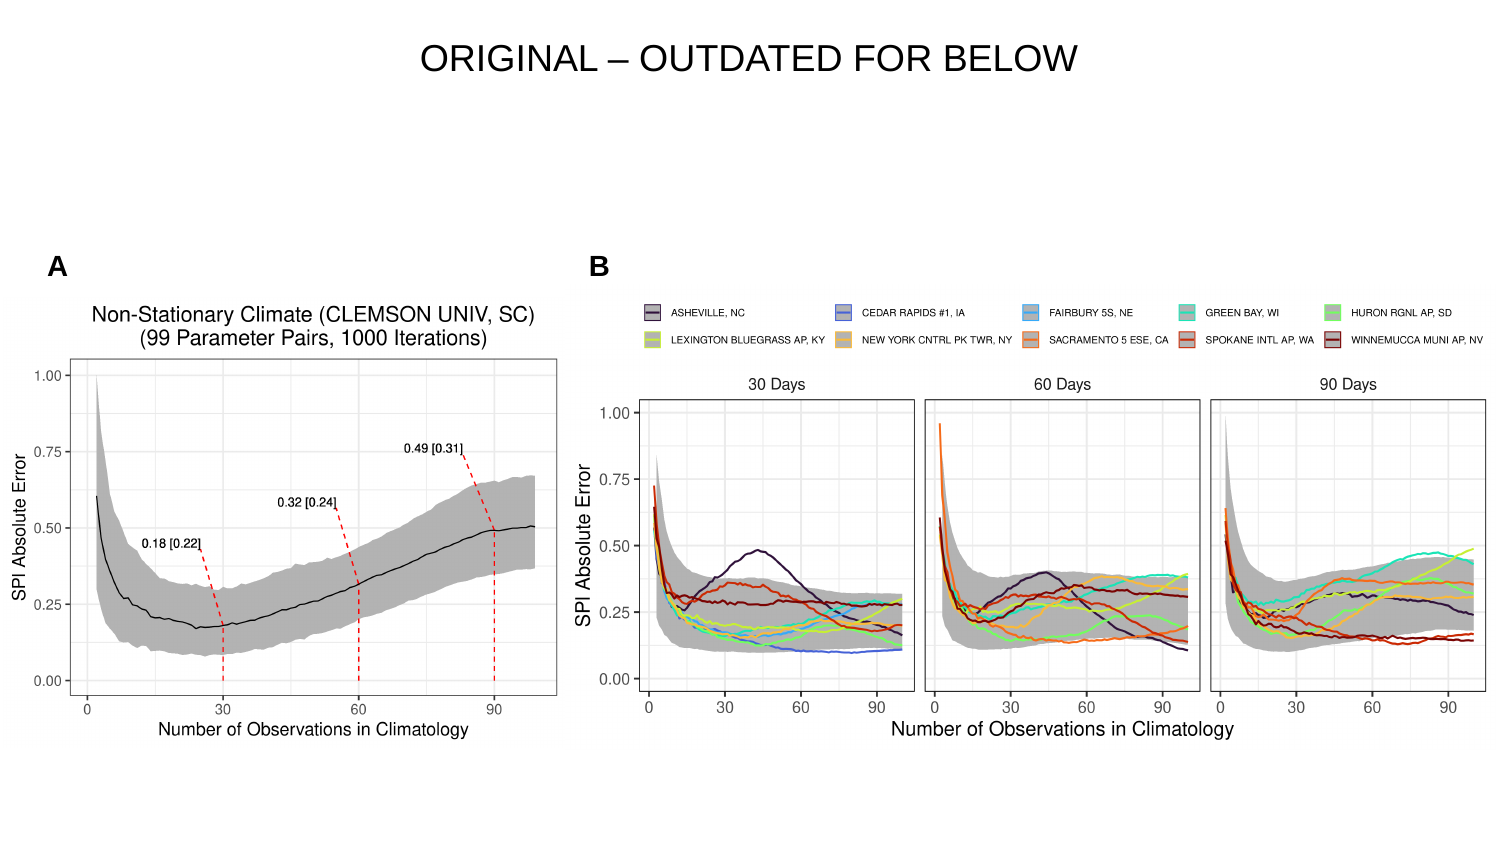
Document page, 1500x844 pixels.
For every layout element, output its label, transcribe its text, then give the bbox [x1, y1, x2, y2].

text_box A [32, 232, 91, 297]
text_box B [573, 232, 633, 284]
picture [3, 284, 1496, 751]
text_box ORIGINAL – OUTDATED FOR BELOW [405, 30, 1096, 129]
